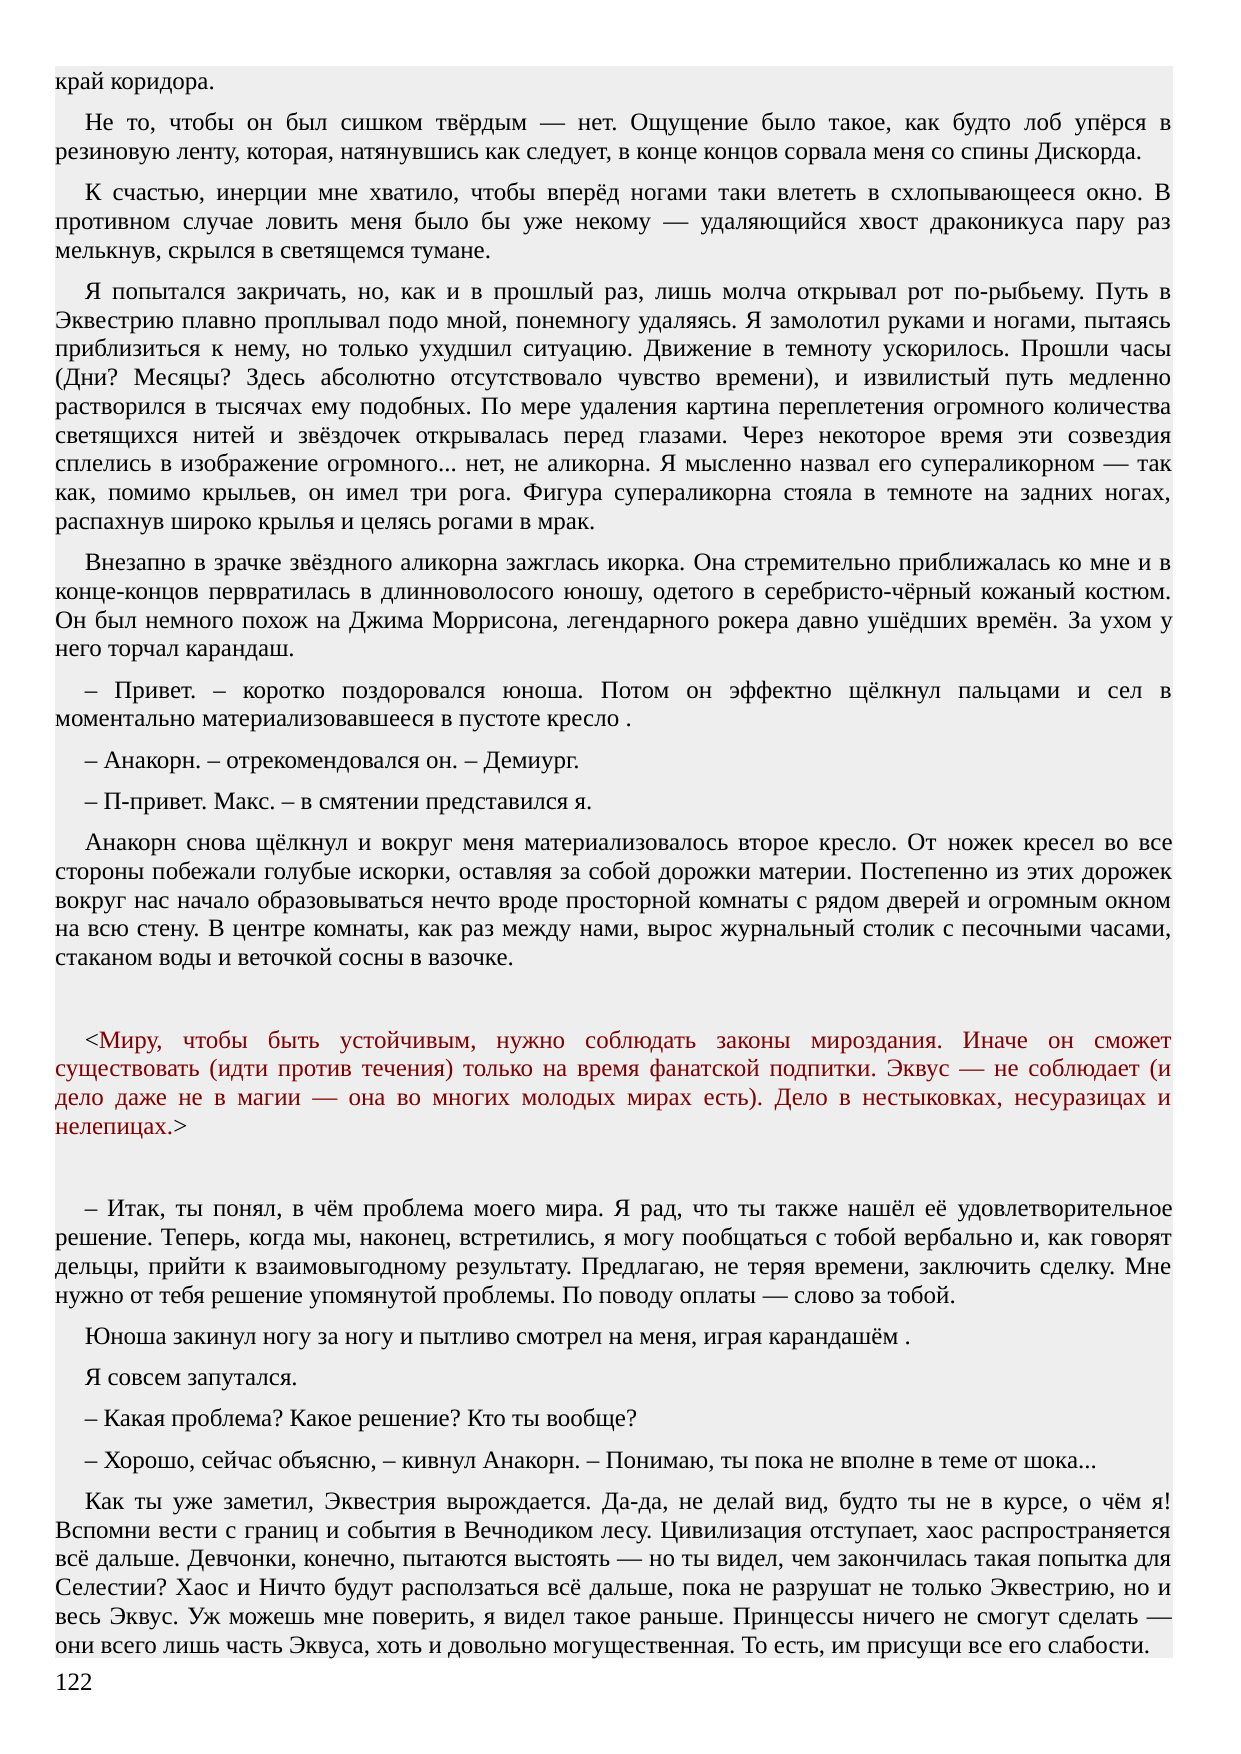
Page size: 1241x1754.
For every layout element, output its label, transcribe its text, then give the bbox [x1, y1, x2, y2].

text К счастью, инерции мне хватило, чтобы вперёд ногами таки влететь в схлопывающееся окно. В противном случае ловить меня было бы уже некому — удаляющийся хвост драконикуса пару раз мелькнув, скрылся в светящемся тумане. [55, 177, 1173, 263]
text Как ты уже заметил, Эквестрия вырождается. Да-да, не делай вид, будто ты не в курсе, о чём я! Вспомни вести с границ и события в Вечнодиком лесу. Цивилизация отступает, хаос распространяется всё дальше. Девчонки, конечно, пытаются выстоять — но ты видел, чем закончилась такая попытка для Селестии? Хаос и Ничто будут расползаться всё дальше, пока не разрушат не только Эквестрию, но и весь Эквус. Уж можешь мне поверить, я видел такое раньше. Принцессы ничего не смогут сделать — они всего лишь часть Эквуса, хоть и довольно могущественная. То есть, им присущи все его слабости. [55, 1486, 1173, 1658]
text край коридора. [55, 66, 1173, 95]
text Не то, чтобы он был сишком твёрдым — нет. Ощущение было такое, как будто лоб упёрся в резиновую ленту, которая, натянувшись как следует, в конце концов сорвала меня со спины Дискорда. [55, 107, 1173, 165]
text Юноша закинул ногу за ногу и пытливо смотрел на меня, играя карандашём . [55, 1321, 1173, 1350]
text Я попытался закричать, но, как и в прошлый раз, лишь молча открывал рот по-рыбьему. Путь в Эквестрию плавно проплывал подо мной, понемногу удаляясь. Я замолотил руками и ногами, пытаясь приблизиться к нему, но только ухудшил ситуацию. Движение в темноту ускорилось. Прошли часы (Дни? Месяцы? Здесь абсолютно отсутствовало чувство времени), и извилистый путь медленно растворился в тысячах ему подобных. По мере удаления картина переплетения огромного количества светящихся нитей и звёздочек открывалась перед глазами. Через некоторое время эти созвездия сплелись в изображение огромного... нет, не аликорна. Я мысленно назвал его супераликорном — так как, помимо крыльев, он имел три рога. Фигура супераликорна стояла в темноте на задних ногах, распахнув широко крылья и целясь рогами в мрак. [55, 276, 1173, 535]
text – Какая проблема? Какое решение? Кто ты вообще? [55, 1403, 1173, 1432]
text <Миру, чтобы быть устойчивым, нужно соблюдать законы мироздания. Иначе он сможет существовать (идти против течения) только на время фанатской подпитки. Эквус — не соблюдает (и дело даже не в магии — она во многих молодых мирах есть). Дело в нестыковках, несуразицах и нелепицах.> [55, 1025, 1173, 1140]
text – Хорошо, сейчас объясню, – кивнул Анакорн. – Понимаю, ты пока не вполне в теме от шока... [55, 1445, 1173, 1473]
text Я совсем запутался. [55, 1362, 1173, 1391]
text – Привет. – коротко поздоровался юноша. Потом он эффектно щёлкнул пальцами и сел в моментально материализовавшееся в пустоте кресло . [55, 675, 1173, 732]
text – Итак, ты понял, в чём проблема моего мира. Я рад, что ты также нашёл её удовлетворительное решение. Теперь, когда мы, наконец, встретились, я могу пообщаться с тобой вербально и, как говорят дельцы, прийти к взаимовыгодному результату. Предлагаю, не теряя времени, заключить сделку. Мне нужно от тебя решение упомянутой проблемы. По поводу оплаты — слово за тобой. [55, 1193, 1173, 1308]
text Внезапно в зрачке звёздного аликорна зажглась икорка. Она стремительно приближалась ко мне и в конце-концов первратилась в длинноволосого юношу, одетого в серебристо-чёрный кожаный костюм. Он был немного похож на Джима Моррисона, легендарного рокера давно ушёдших времён. За ухом у него торчал карандаш. [55, 547, 1173, 662]
text – П-привет. Макс. – в смятении представился я. [55, 786, 1173, 815]
text – Анакорн. – отрекомендовался он. – Демиург. [55, 745, 1173, 773]
text Анакорн снова щёлкнул и вокруг меня материализовалось второе кресло. От ножек кресел во все стороны побежали голубые искорки, оставляя за собой дорожки материи. Постепенно из этих дорожек вокруг нас начало образовываться нечто вроде просторной комнаты с рядом дверей и огромным окном на всю стену. В центре комнаты, как раз между нами, вырос журнальный столик с песочными часами, стаканом воды и веточкой сосны в вазочке. [55, 827, 1173, 971]
